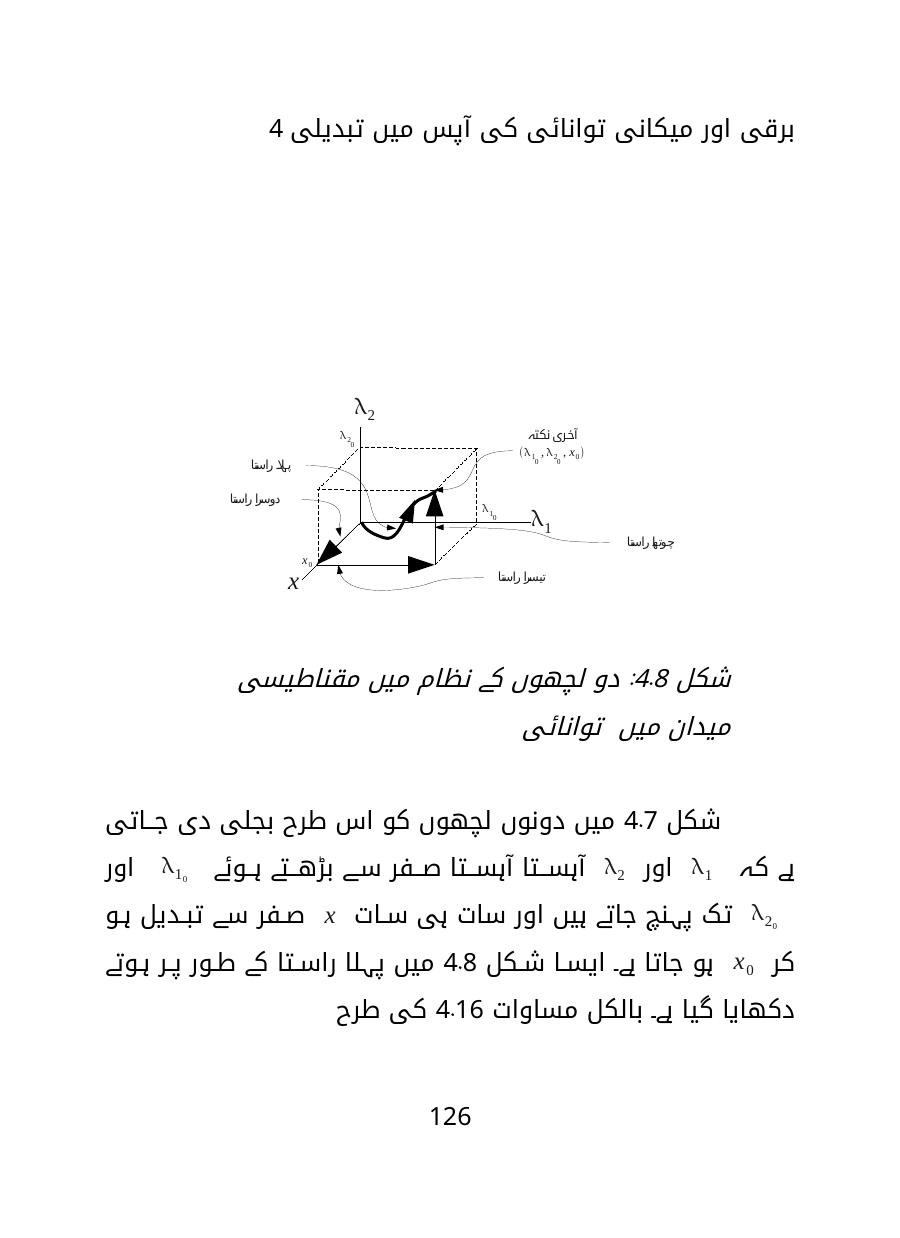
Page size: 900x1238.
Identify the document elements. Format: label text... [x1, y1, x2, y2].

text شکل 4.7 میں دونوں لچھوں کو اس طرح بجلی دی جاتی ہے کہ اورآہستا آہستا صفر سے بڑھتے ہوئے اورتک پہنچ جاتے ہیں اور سات ہی ساتصفر سے تبدیل ہو کرہو جاتا ہے۔ ایسا شکل 4.8 میں پہلا راستا کے طور پر ہوتے دکھایا گیا ہے۔ بالکل مساوات 4.16 کی طرح [105, 797, 795, 1034]
text شکل 4.8: دو لچھوں کے نظام میں مقناطیسی میدان میں توانائی [169, 334, 731, 751]
